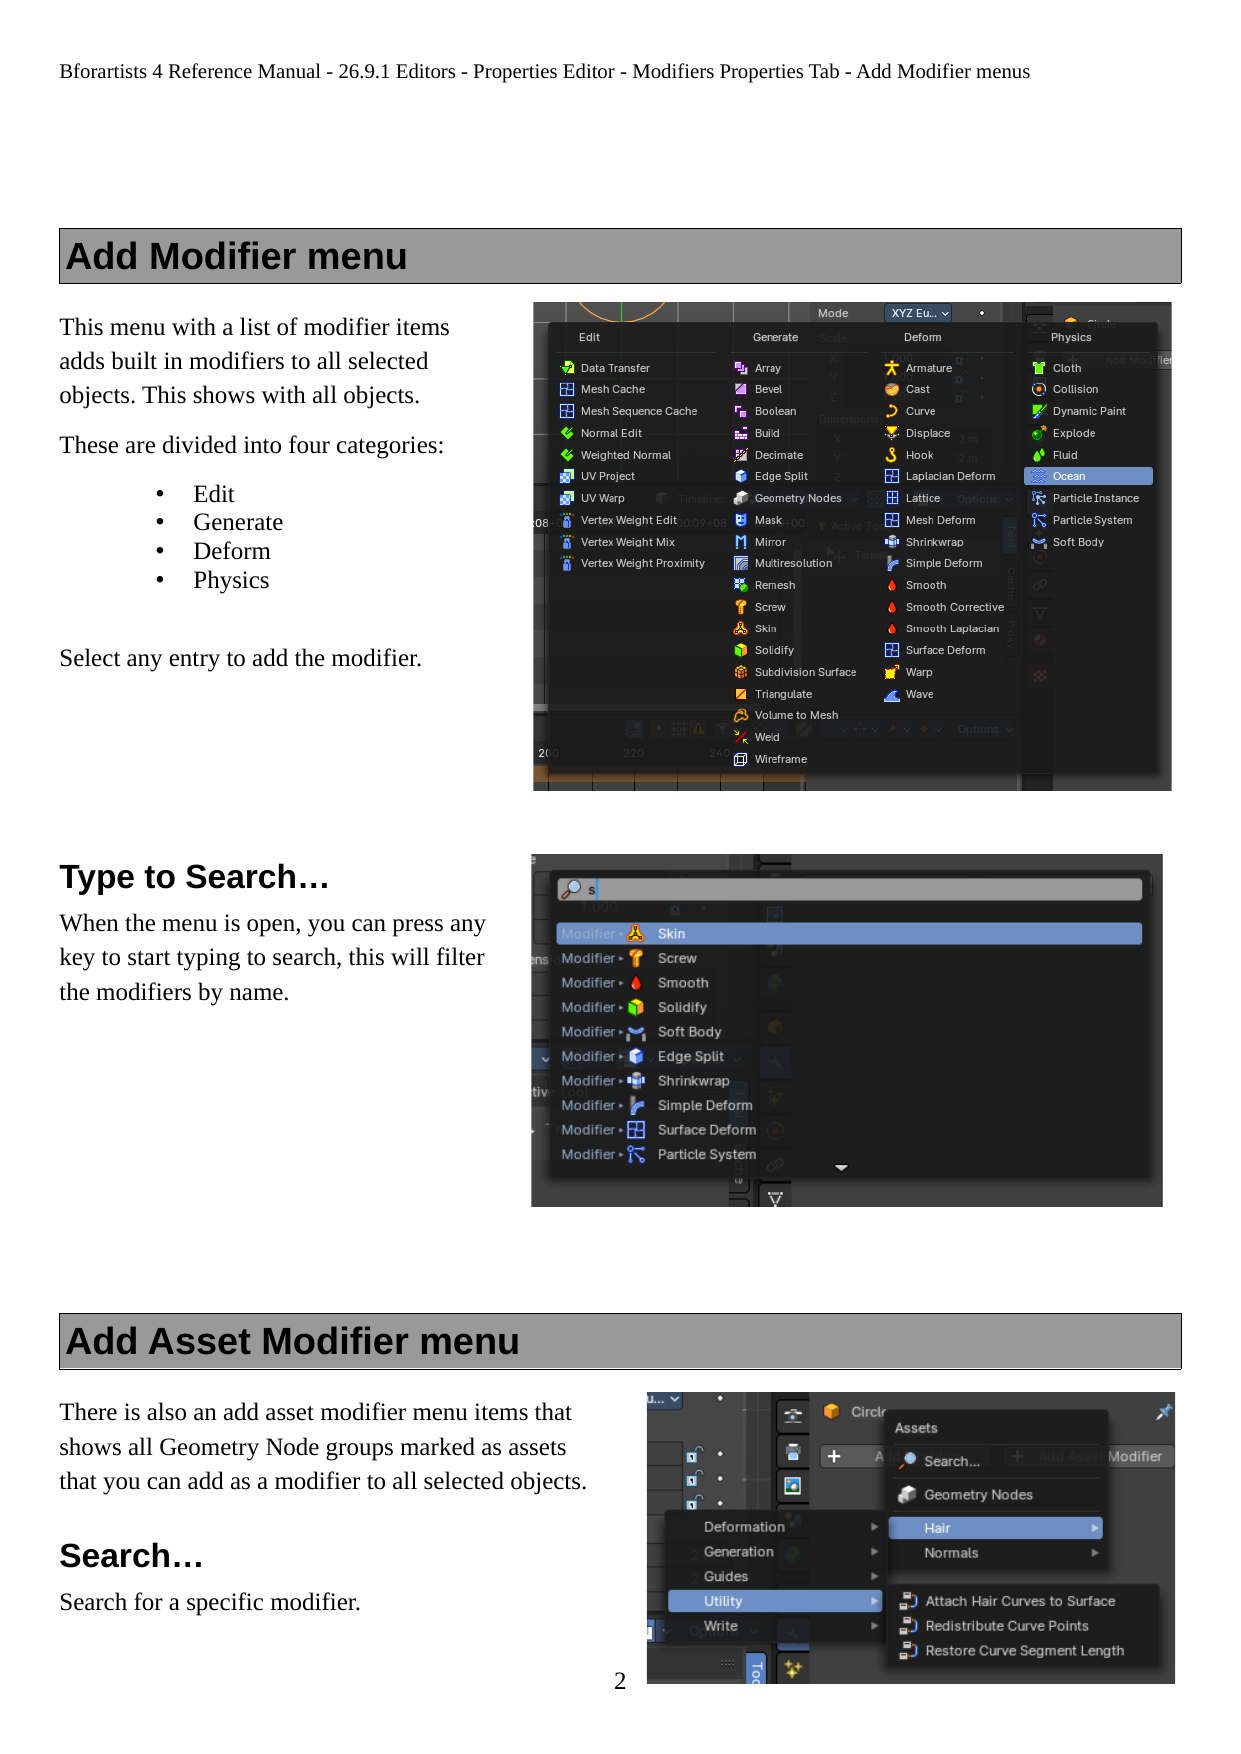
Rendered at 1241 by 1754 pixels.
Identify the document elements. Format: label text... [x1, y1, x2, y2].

subtitle [1163, 857, 1181, 895]
subtitle Search… [59, 1536, 646, 1575]
list Deform [156, 536, 533, 565]
text There is also an add asset modifier menu items that shows all Geometry Node groups marked as assets that you can add as a modifier to all selected objects. [59, 1397, 646, 1495]
list [1172, 565, 1181, 594]
text Search for a specific modifier. [59, 1587, 646, 1616]
list [1172, 507, 1181, 536]
text When the menu is open, you can press any key to start typing to search, this will filter the modifiers by name. [59, 908, 531, 1006]
table_header Add Asset Modifier menu [60, 1314, 1181, 1368]
subtitle Type to Search… [59, 857, 531, 895]
picture [531, 854, 1163, 1207]
picture [533, 302, 1172, 791]
subtitle [1175, 1536, 1181, 1575]
list Generate [156, 507, 533, 536]
list Physics [156, 565, 533, 594]
picture [646, 1392, 1175, 1684]
list Edit [156, 479, 533, 507]
list [1172, 479, 1181, 507]
text This menu with a list of modifier items adds built in modifiers to all selected objects. This shows with all objects. [59, 312, 533, 409]
table_header Add Modifier menu [60, 229, 1181, 283]
list [1172, 536, 1181, 565]
text These are divided into four categories: [59, 430, 533, 458]
text Select any entry to add the modifier. [59, 643, 533, 672]
